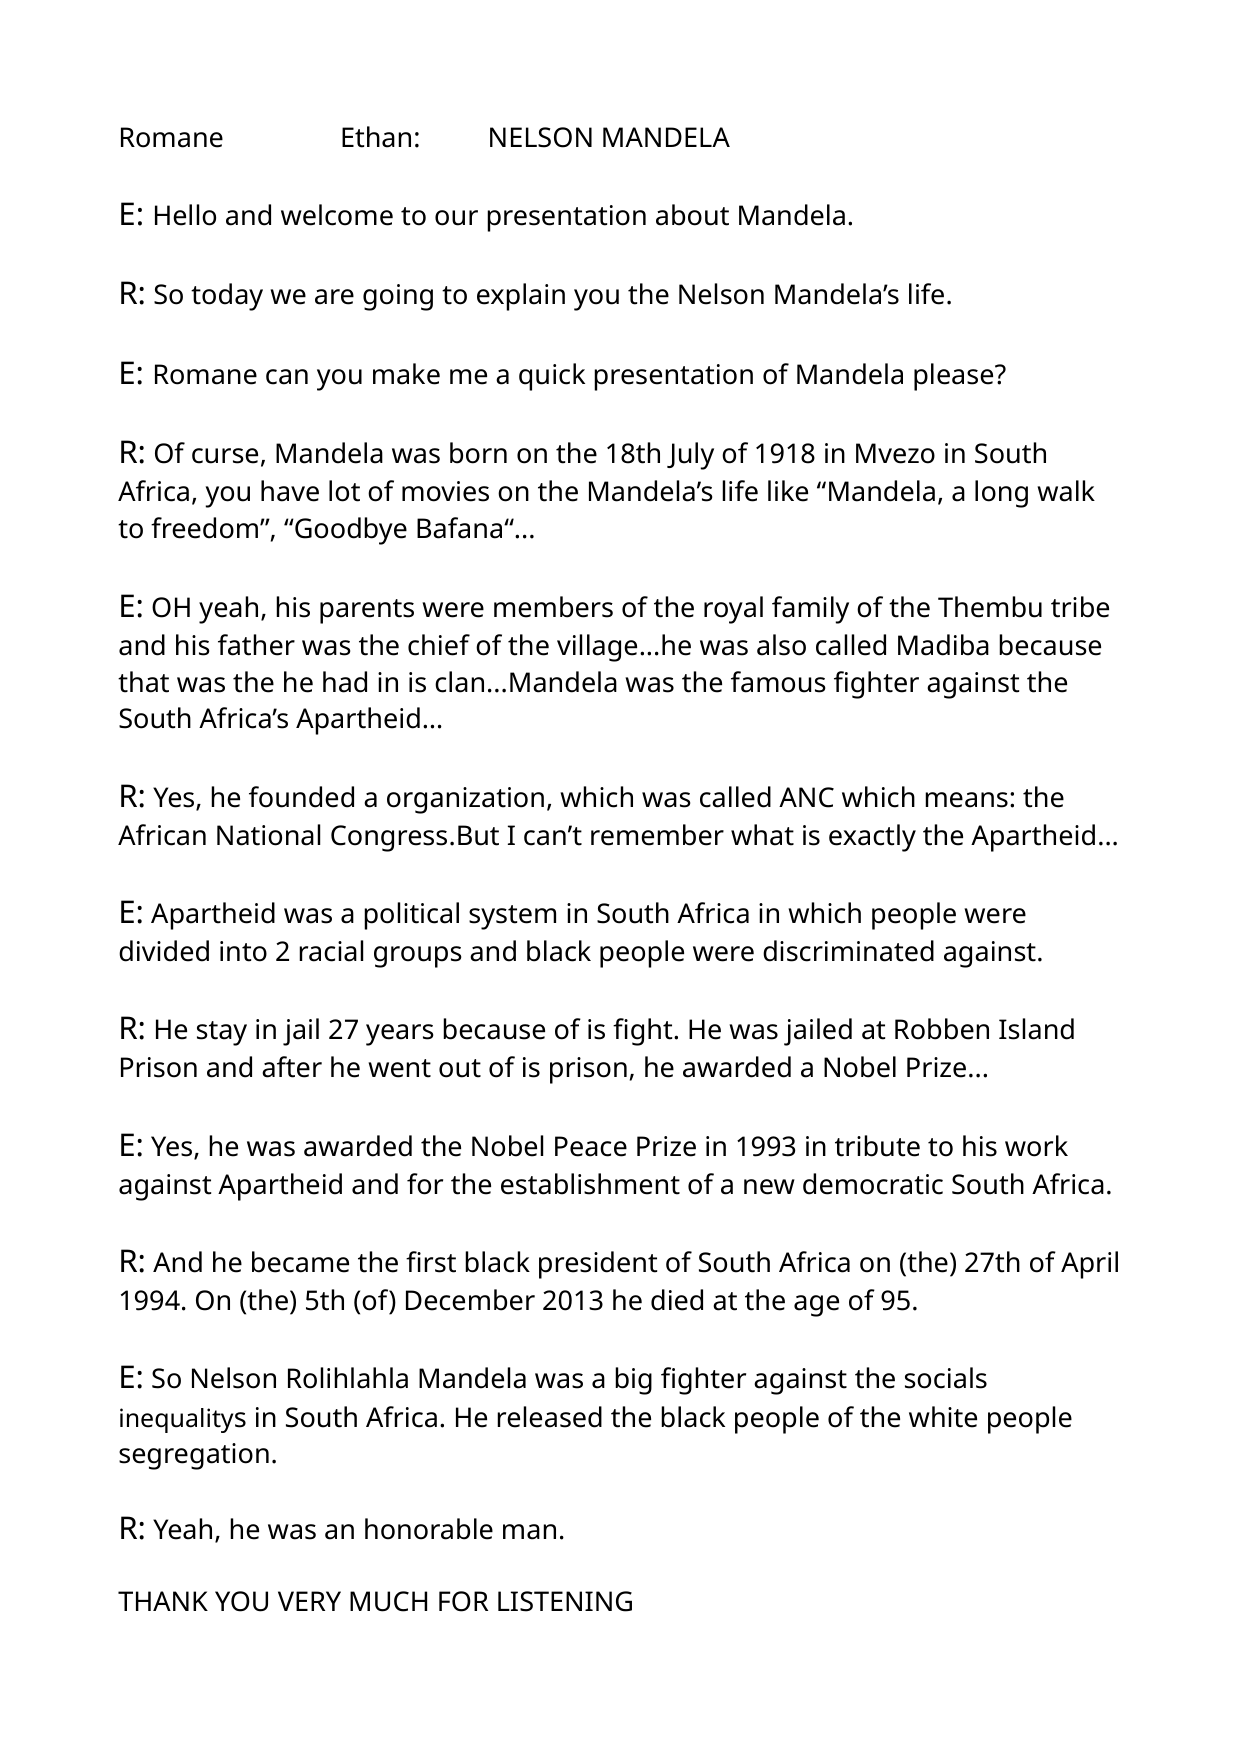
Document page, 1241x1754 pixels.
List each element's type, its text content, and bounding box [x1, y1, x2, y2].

text E: OH yeah, his parents were members of the royal family of the Thembu tribe and his father was the chief of the village...he was also called Madiba because that was the he had in is clan...Mandela was the famous fighter against the South Africa’s Apartheid… [118, 583, 1122, 737]
text E: Romane can you make me a quick presentation of Mandela please? [118, 351, 1122, 393]
text E: Apartheid was a political system in South Africa in which people were divided into 2 racial groups and black people were discriminated against. [118, 890, 1122, 969]
text R: And he became the first black president of South Africa on (the) 27th of April 1994. On (the) 5th (of) December 2013 he died at the age of 95. [118, 1239, 1122, 1318]
text R: Yes, he founded a organization, which was called ANC which means: the African National Congress.But I can’t remember what is exactly the Apartheid... [118, 774, 1122, 853]
text THANK YOU VERY MUCH FOR LISTENING [118, 1582, 1122, 1619]
text E: Yes, he was awarded the Nobel Peace Prize in 1993 in tribute to his work against Apartheid and for the establishment of a new democratic South Africa. [118, 1123, 1122, 1202]
text R: He stay in jail 27 years because of is fight. He was jailed at Robben Island Prison and after he went out of is prison, he awarded a Nobel Prize... [118, 1006, 1122, 1086]
text Romane Ethan: NELSON MANDELA [118, 118, 1122, 155]
text R: Of curse, Mandela was born on the 18th July of 1918 in Mvezo in South Africa, you have lot of movies on the Mandela’s life like “Mandela, a long walk to freedom”, “Goodbye Bafana“... [118, 430, 1122, 547]
text E: Hello and welcome to our presentation about Mandela. [118, 192, 1122, 234]
text R: Yeah, he was an honorable man. [118, 1506, 1122, 1548]
text R: So today we are going to explain you the Nelson Mandela’s life. [118, 271, 1122, 314]
text E: So Nelson Rolihlahla Mandela was a big fighter against the socials inequalitys in South Africa. He released the black people of the white people segregation. [118, 1355, 1122, 1472]
